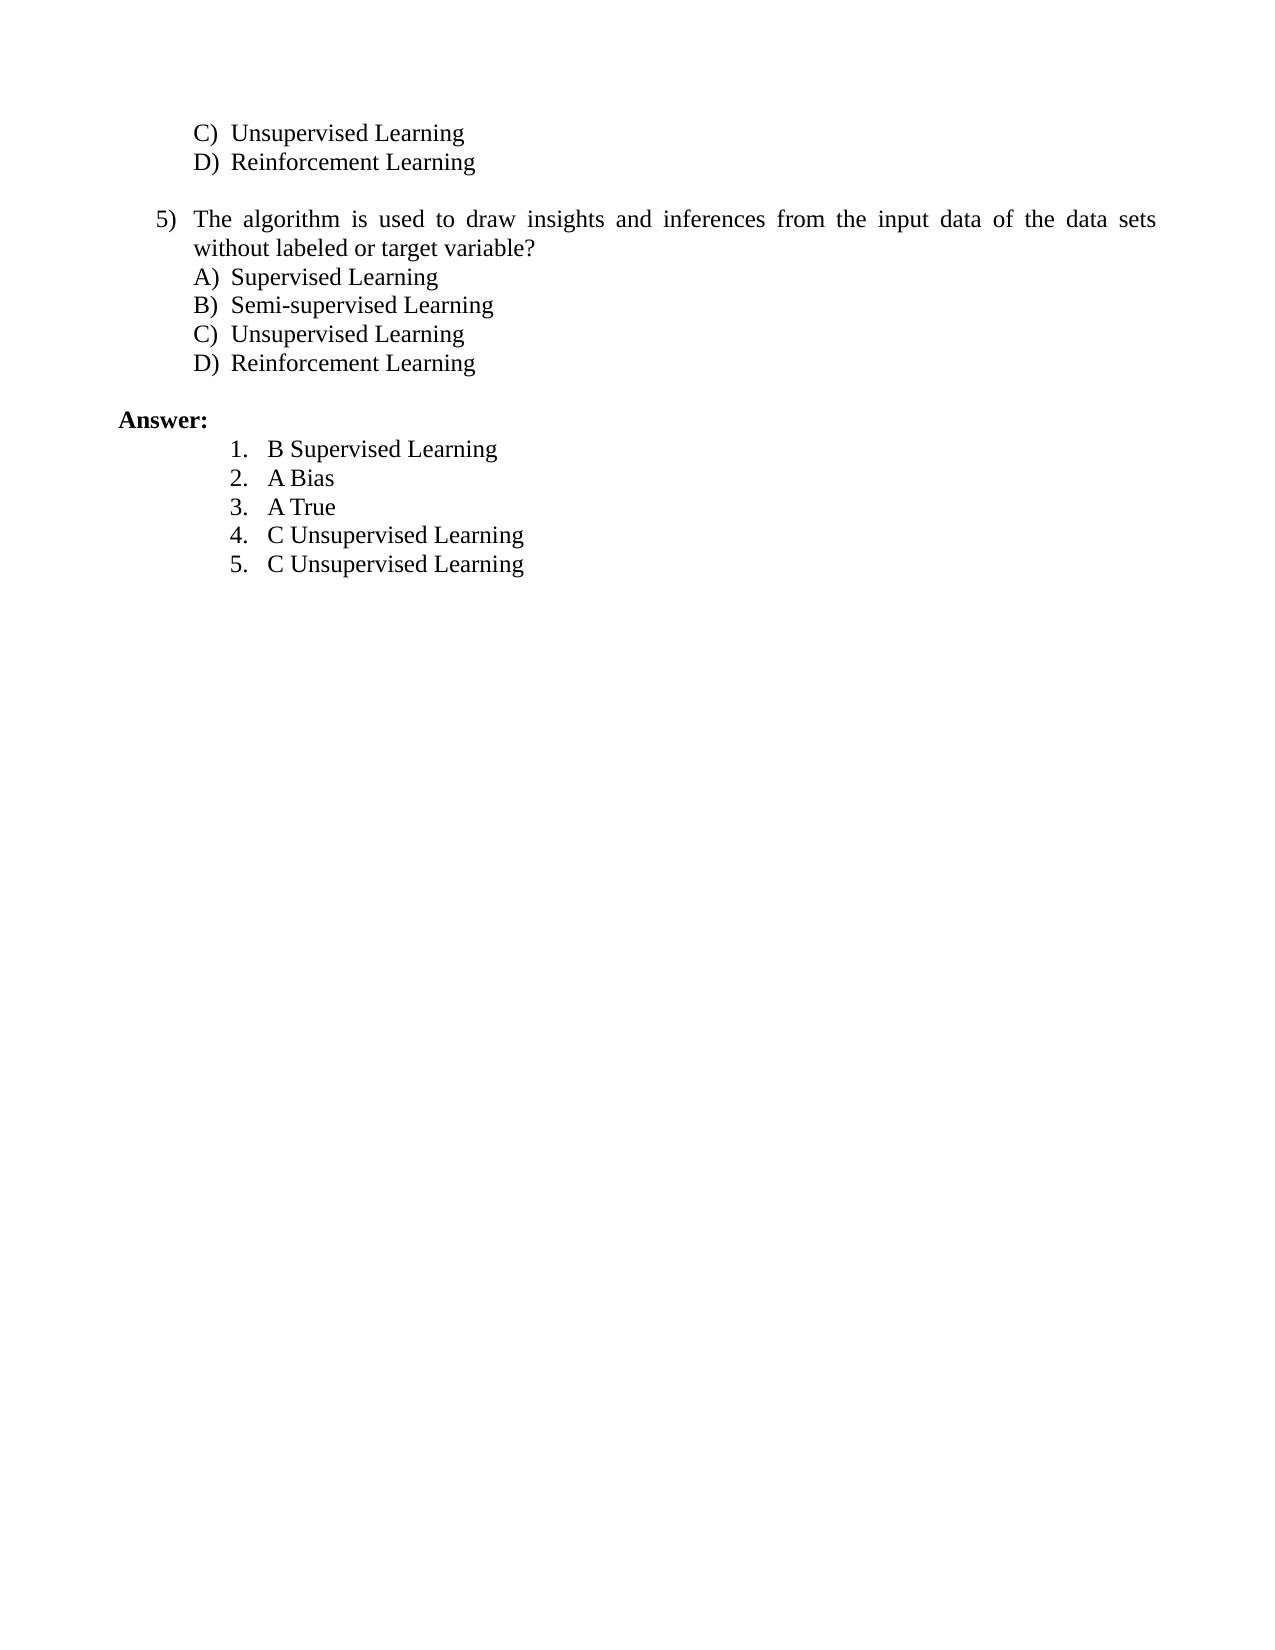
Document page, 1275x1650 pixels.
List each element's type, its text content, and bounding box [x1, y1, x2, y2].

list A Bias [229, 463, 1157, 492]
list Semi-supervised Learning [193, 291, 1157, 319]
list Supervised Learning [193, 262, 1157, 291]
list The algorithm is used to draw insights and inferences from the input data of the data sets without labeled or target variable? [156, 204, 1157, 262]
list A True [229, 492, 1157, 521]
list Reinforcement Learning [193, 348, 1157, 377]
list Reinforcement Learning [193, 147, 1157, 176]
list C Unsupervised Learning [229, 521, 1157, 549]
list Unsupervised Learning [193, 118, 1157, 147]
list B Supervised Learning [229, 434, 1157, 463]
list Unsupervised Learning [193, 319, 1157, 348]
list C Unsupervised Learning [229, 549, 1157, 578]
text Answer: [118, 406, 1157, 434]
